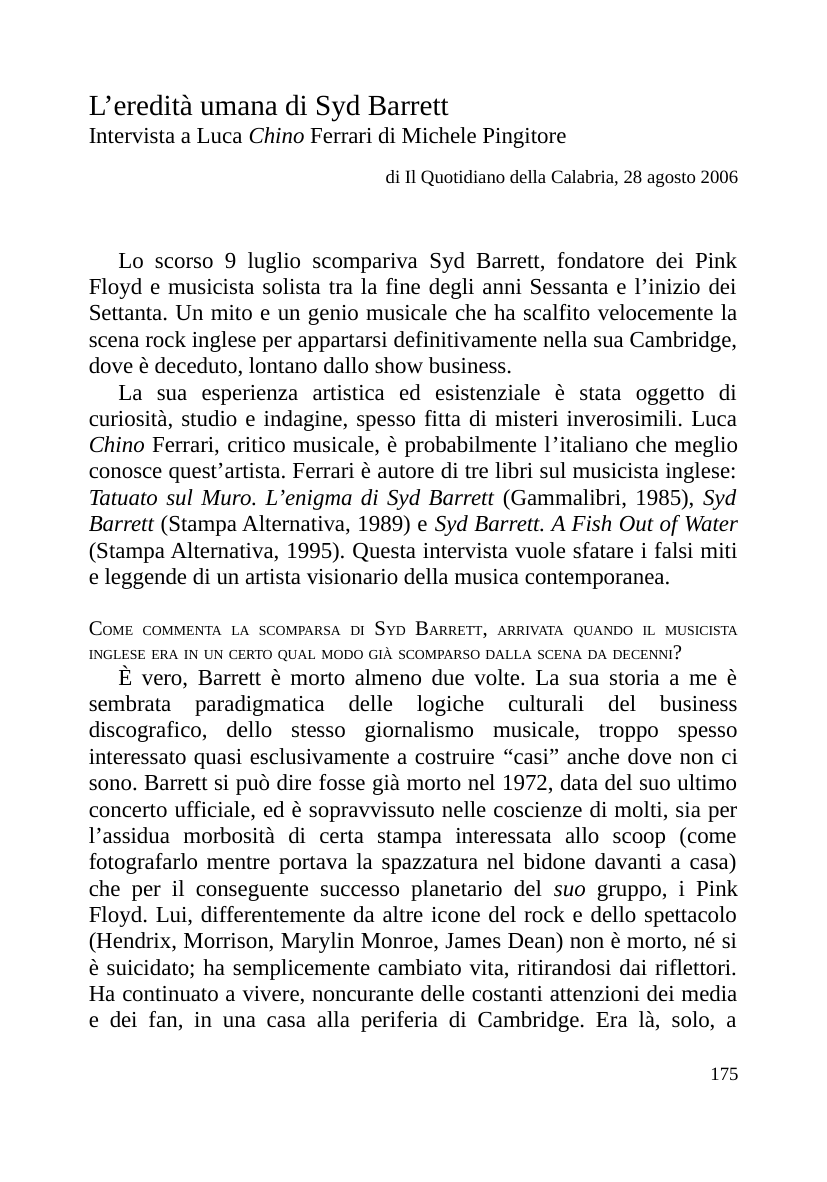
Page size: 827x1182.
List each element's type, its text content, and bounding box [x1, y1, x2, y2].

text di Il Quotidiano della Calabria, 28 agosto 2006 [88, 166, 738, 188]
text è vero, Barrett è morto almeno due volte. La sua storia a me è sembrata paradigmatica delle logiche culturali del business discografico, dello stesso giornalismo musicale, troppo spesso interessato quasi esclusivamente a costruire “casi” anche dove non ci sono. Barrett si può dire fosse già morto nel 1972, data del suo ultimo concerto ufficiale, ed è sopravvissuto nelle coscienze di molti, sia per l’assidua morbosità di certa stampa interessata allo scoop (come fotografarlo mentre portava la spazzatura nel bidone davanti a casa) che per il conseguente successo planetario del suo gruppo, i Pink Floyd. Lui, differentemente da altre icone del rock e dello spettacolo (Hendrix, Morrison, Marylin Monroe, James Dean) non è morto, né si è suicidato; ha semplicemente cambiato vita, ritirandosi dai riflettori. Ha continuato a vivere, noncurante delle costanti attenzioni dei media e dei fan, in una casa alla periferia di Cambridge. Era là, solo, a [88, 664, 738, 1033]
text Come commenta la scomparsa di Syd Barrett, arrivata quando il musicista inglese era in un certo qual modo già scomparso dalla scena da decenni? [88, 616, 738, 664]
text La sua esperienza artistica ed esistenziale è stata oggetto di curiosità, studio e indagine, spesso fitta di misteri inverosimili. Luca Chino Ferrari, critico musicale, è probabilmente l’italiano che meglio conosce quest’artista. Ferrari è autore di tre libri sul musicista inglese: Tatuato sul Muro. L’enigma di Syd Barrett (Gammalibri, 1985), Syd Barrett (Stampa Alternativa, 1989) e Syd Barrett. A Fish Out of Water (Stampa Alternativa, 1995). Questa intervista vuole sfatare i falsi miti e leggende di un artista visionario della musica contemporanea. [88, 378, 738, 589]
text Intervista a Luca Chino Ferrari di Michele Pingitore [88, 122, 738, 148]
text Lo scorso 9 luglio scompariva Syd Barrett, fondatore dei Pink Floyd e musicista solista tra la fine degli anni Sessanta e l’inizio dei Settanta. Un mito e un genio musicale che ha scalfito velocemente la scena rock inglese per appartarsi definitivamente nella sua Cambridge, dove è deceduto, lontano dallo show business. [88, 247, 738, 378]
text L’eredità umana di Syd Barrett [88, 88, 738, 122]
